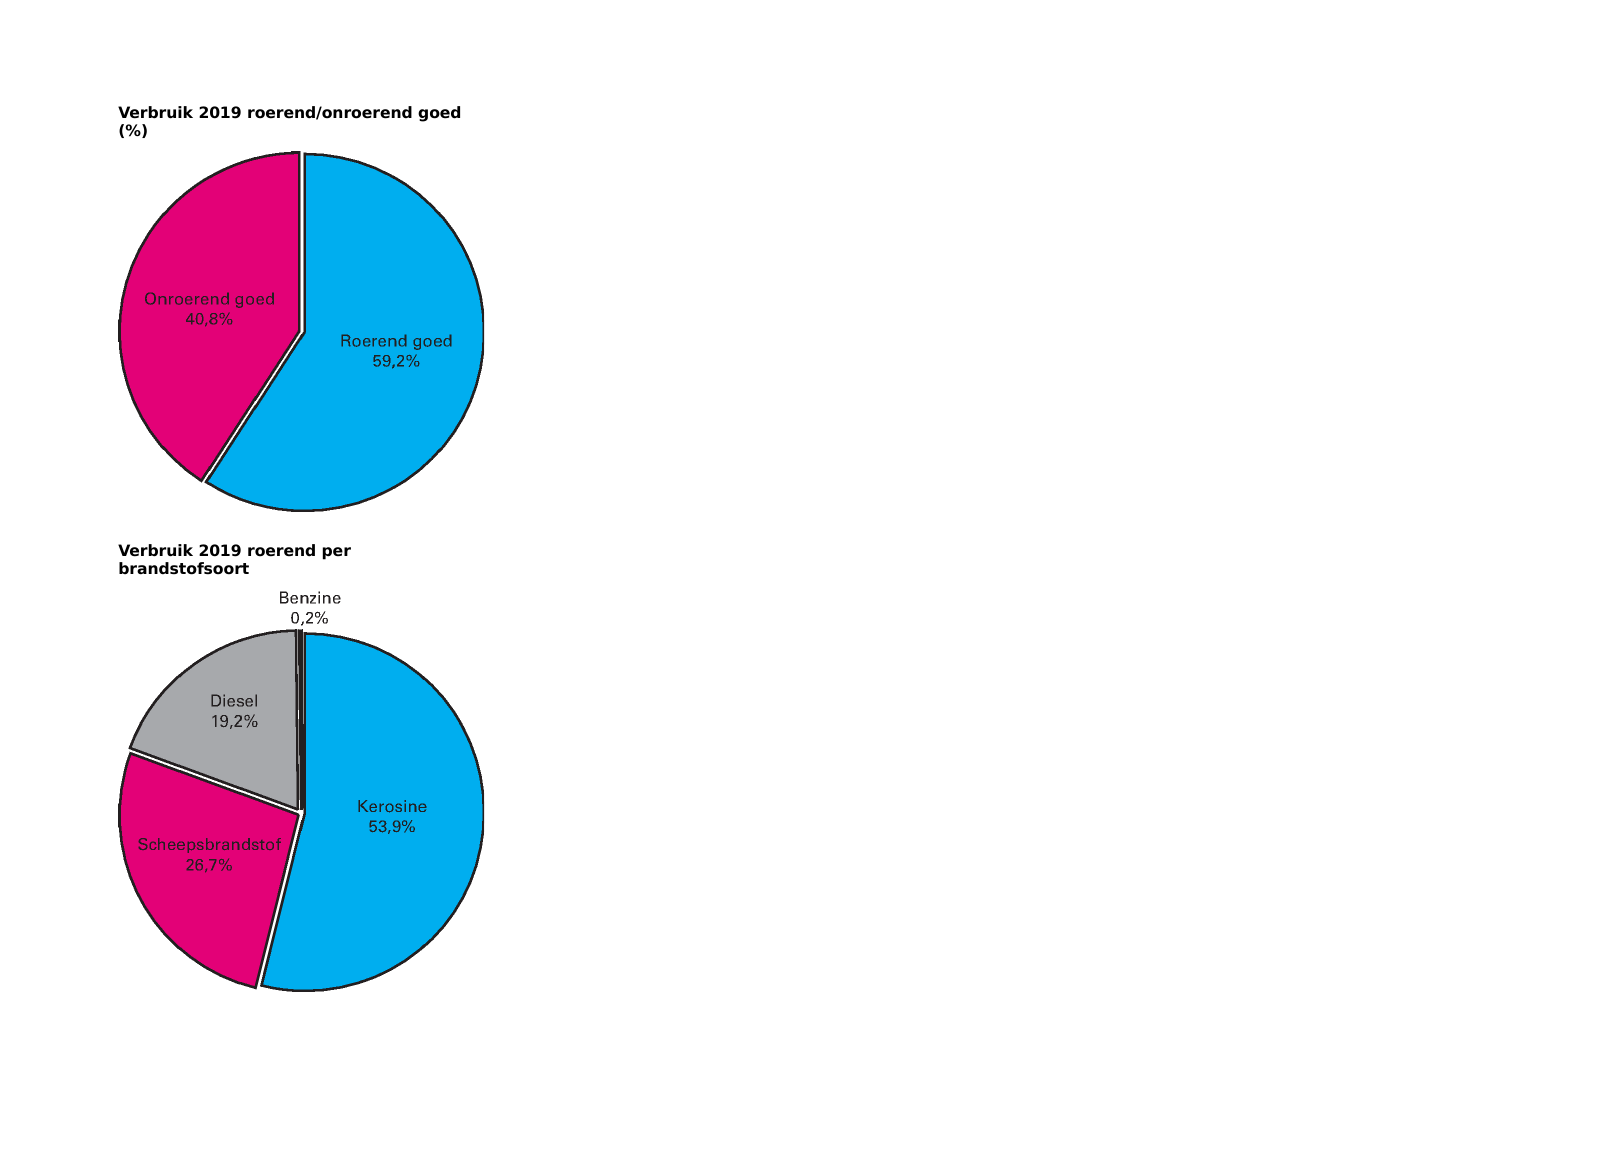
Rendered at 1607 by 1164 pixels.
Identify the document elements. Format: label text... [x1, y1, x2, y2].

picture [118, 590, 485, 992]
picture [118, 151, 485, 512]
text Verbruik 2019 roerend/onroerend goed (%) [118, 104, 484, 140]
text Verbruik 2019 roerend per brandstofsoort [118, 542, 484, 578]
